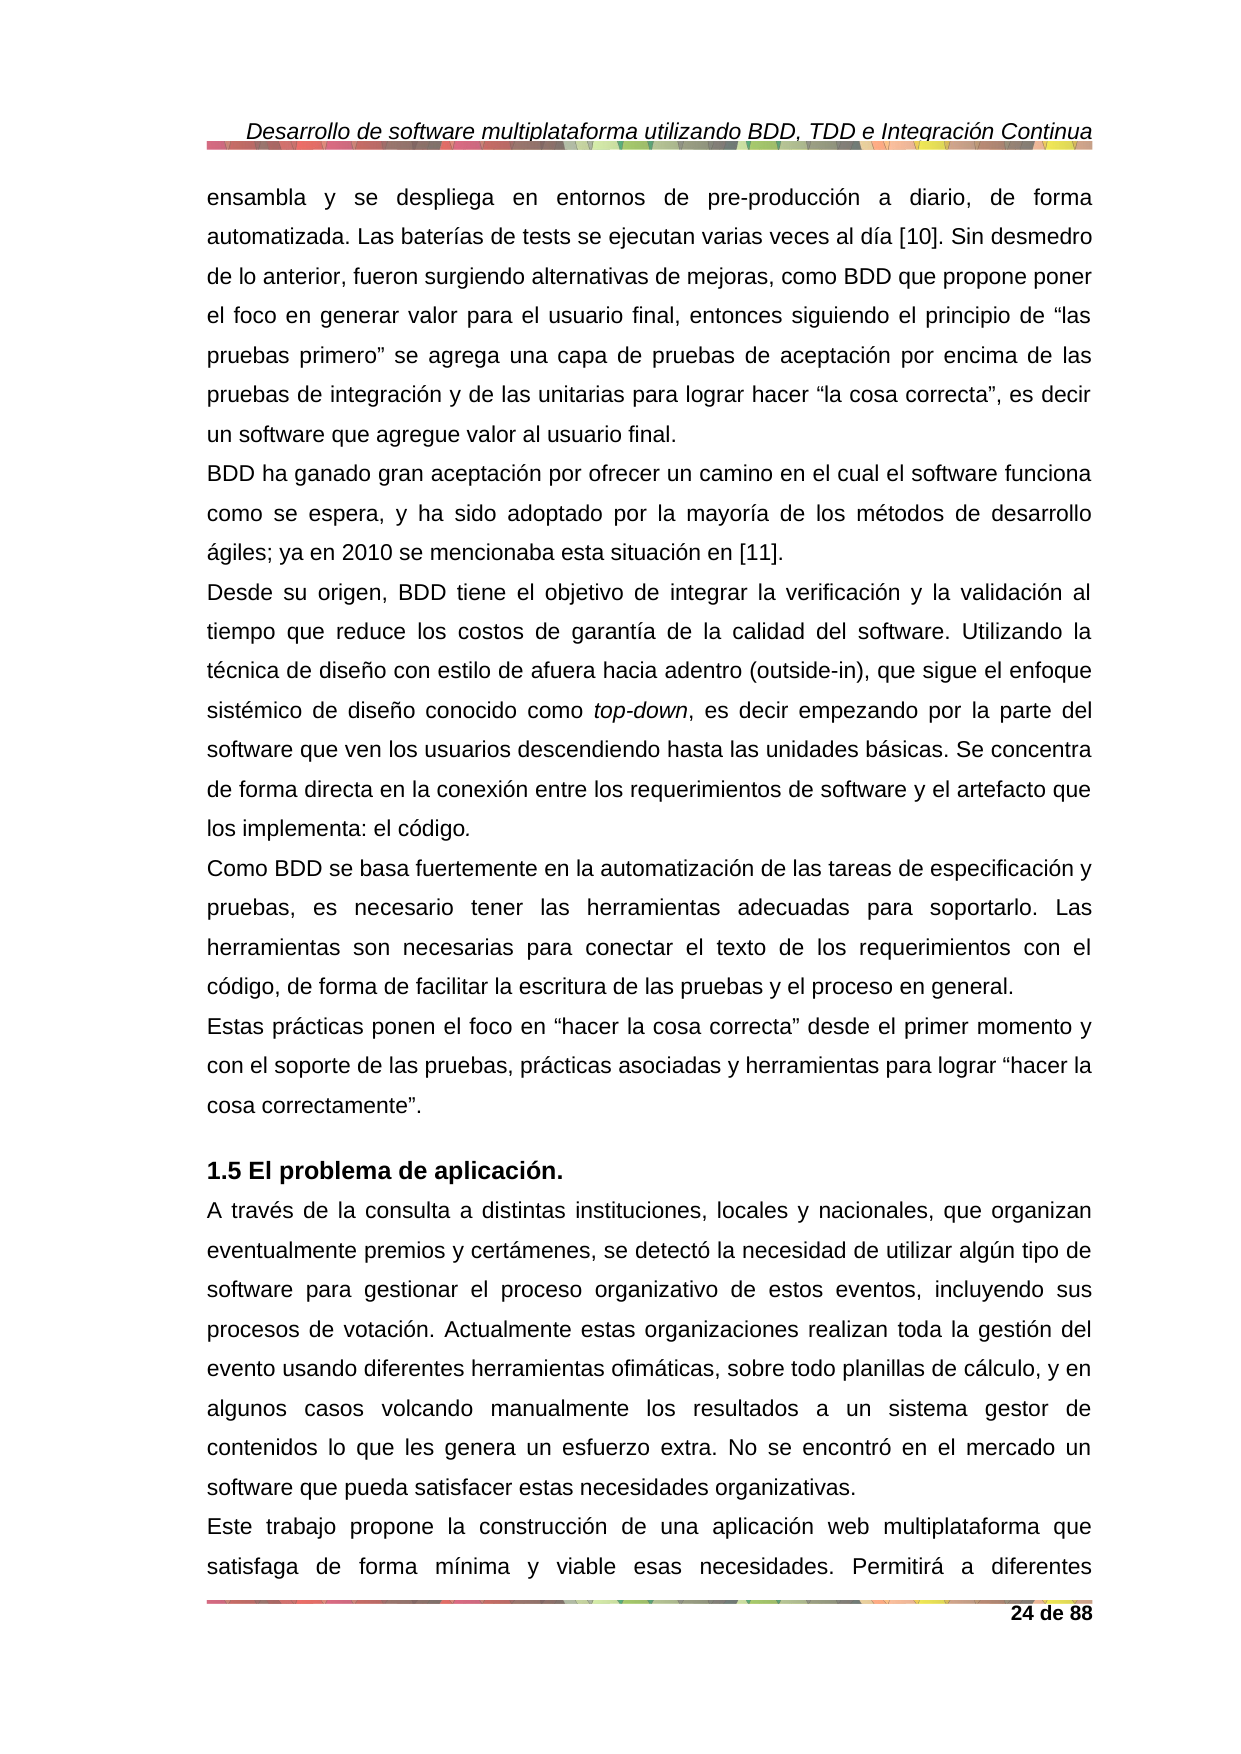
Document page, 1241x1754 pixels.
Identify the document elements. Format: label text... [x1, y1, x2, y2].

text Estas prácticas ponen el foco en “hacer la cosa correcta” desde el primer momento y con el soporte de las pruebas, prácticas asociadas y herramientas para lograr “hacer la cosa correctamente”. [207, 1013, 1093, 1118]
text Como BDD se basa fuertemente en la automatización de las tareas de especificación y pruebas, es necesario tener las herramientas adecuadas para soportarlo. Las herramientas son necesarias para conectar el texto de los requerimientos con el código, de forma de facilitar la escritura de las pruebas y el proceso en general. [207, 855, 1093, 999]
text Desde su origen, BDD tiene el objetivo de integrar la verificación y la validación al tiempo que reduce los costos de garantía de la calidad del software. Utilizando la técnica de diseño con estilo de afuera hacia adentro (outside-in), que sigue el enfoque sistémico de diseño conocido como top-down, es decir empezando por la parte del software que ven los usuarios descendiendo hasta las unidades básicas. Se concentra de forma directa en la conexión entre los requerimientos de software y el artefacto que los implementa: el código. [207, 578, 1093, 842]
text ensambla y se despliega en entornos de pre-producción a diario, de forma automatizada. Las baterías de tests se ejecutan varias veces al día [10]. Sin desmedro de lo anterior, fueron surgiendo alternativas de mejoras, como BDD que propone poner el foco en generar valor para el usuario final, entonces siguiendo el principio de “las pruebas primero” se agrega una capa de pruebas de aceptación por encima de las pruebas de integración y de las unitarias para lograr hacer “la cosa correcta”, es decir un software que agregue valor al usuario final. [207, 184, 1093, 447]
subtitle 1.5 El problema de aplicación. [207, 1156, 1093, 1185]
text A través de la consulta a distintas instituciones, locales y nacionales, que organizan eventualmente premios y certámenes, se detectó la necesidad de utilizar algún tipo de software para gestionar el proceso organizativo de estos eventos, incluyendo sus procesos de votación. Actualmente estas organizaciones realizan toda la gestión del evento usando diferentes herramientas ofimáticas, sobre todo planillas de cálculo, y en algunos casos volcando manualmente los resultados a un sistema gestor de contenidos lo que les genera un esfuerzo extra. No se encontró en el mercado un software que pueda satisfacer estas necesidades organizativas. [207, 1197, 1093, 1500]
text BDD ha ganado gran aceptación por ofrecer un camino en el cual el software funciona como se espera, y ha sido adoptado por la mayoría de los métodos de desarrollo ágiles; ya en 2010 se mencionaba esta situación en [11]. [207, 460, 1093, 565]
text Este trabajo propone la construcción de una aplicación web multiplataforma que satisfaga de forma mínima y viable esas necesidades. Permitirá a diferentes [207, 1513, 1093, 1579]
